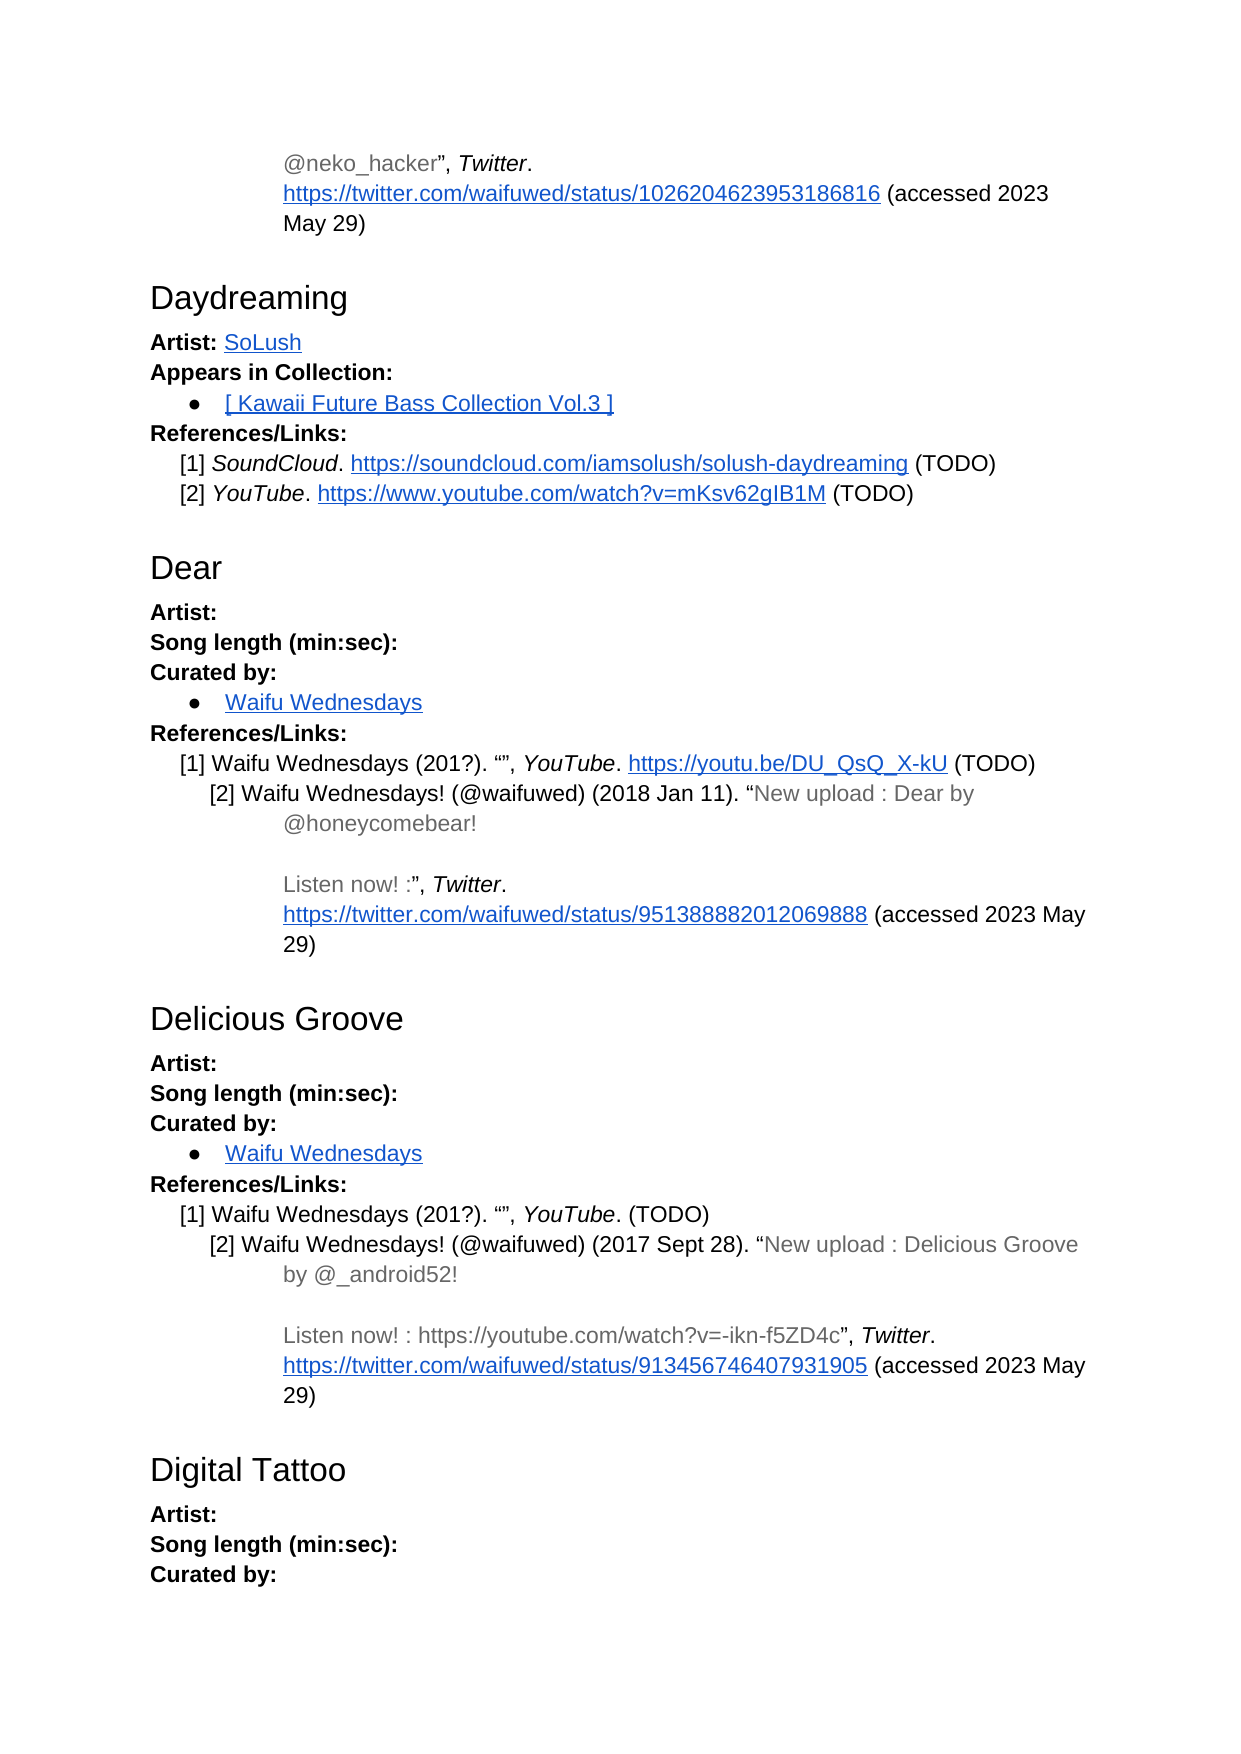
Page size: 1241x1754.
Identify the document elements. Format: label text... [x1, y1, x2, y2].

subtitle Daydreaming [150, 278, 1090, 317]
text @neko_hacker”, Twitter. https://twitter.com/waifuwed/status/1026204623953186816 (accessed 2023 May 29) [209, 150, 1090, 237]
text Artist: [150, 1501, 1090, 1527]
subtitle Delicious Groove [150, 999, 1090, 1037]
text References/Links: [150, 719, 1090, 746]
text [1] SoundCloud. https://soundcloud.com/iamsolush/solush-daydreaming (TODO) [179, 450, 1090, 476]
list Waifu Wednesdays [187, 1140, 1090, 1167]
text [2] Waifu Wednesdays! (@waifuwed) (2017 Sept 28). “New upload : Delicious Groove by @_android52! Listen now! : https://youtube.com/watch?v=-ikn-f5ZD4c”, Twitter. https://twitter.com/waifuwed/status/913456746407931905 (accessed 2023 May 29) [209, 1231, 1090, 1408]
text Curated by: [150, 1561, 1090, 1587]
text [2] YouTube. https://www.youtube.com/watch?v=mKsv62gIB1M (TODO) [179, 480, 1090, 506]
text [1] Waifu Wednesdays (201?). “”, YouTube. https://youtu.be/DU_QsQ_X-kU (TODO) [179, 750, 1090, 776]
subtitle Dear [150, 548, 1090, 586]
text Artist: SoLush [150, 329, 1090, 355]
text References/Links: [150, 420, 1090, 446]
text References/Links: [150, 1171, 1090, 1197]
text Appears in Collection: [150, 359, 1090, 386]
text Artist: [150, 599, 1090, 625]
text Curated by: [150, 659, 1090, 686]
text Song length (min:sec): [150, 1531, 1090, 1557]
list [ Kawaii Future Bass Collection Vol.3 ] [187, 389, 1090, 416]
list Waifu Wednesdays [187, 689, 1090, 716]
text Song length (min:sec): [150, 1080, 1090, 1106]
text Curated by: [150, 1110, 1090, 1136]
subtitle Digital Tattoo [150, 1450, 1090, 1488]
text Artist: [150, 1050, 1090, 1076]
text [2] Waifu Wednesdays! (@waifuwed) (2018 Jan 11). “New upload : Dear by @honeycomebear! Listen now! :”, Twitter. https://twitter.com/waifuwed/status/951388882012069888 (accessed 2023 May 29) [209, 780, 1090, 957]
text [1] Waifu Wednesdays (201?). “”, YouTube. (TODO) [179, 1201, 1090, 1227]
text Song length (min:sec): [150, 629, 1090, 655]
